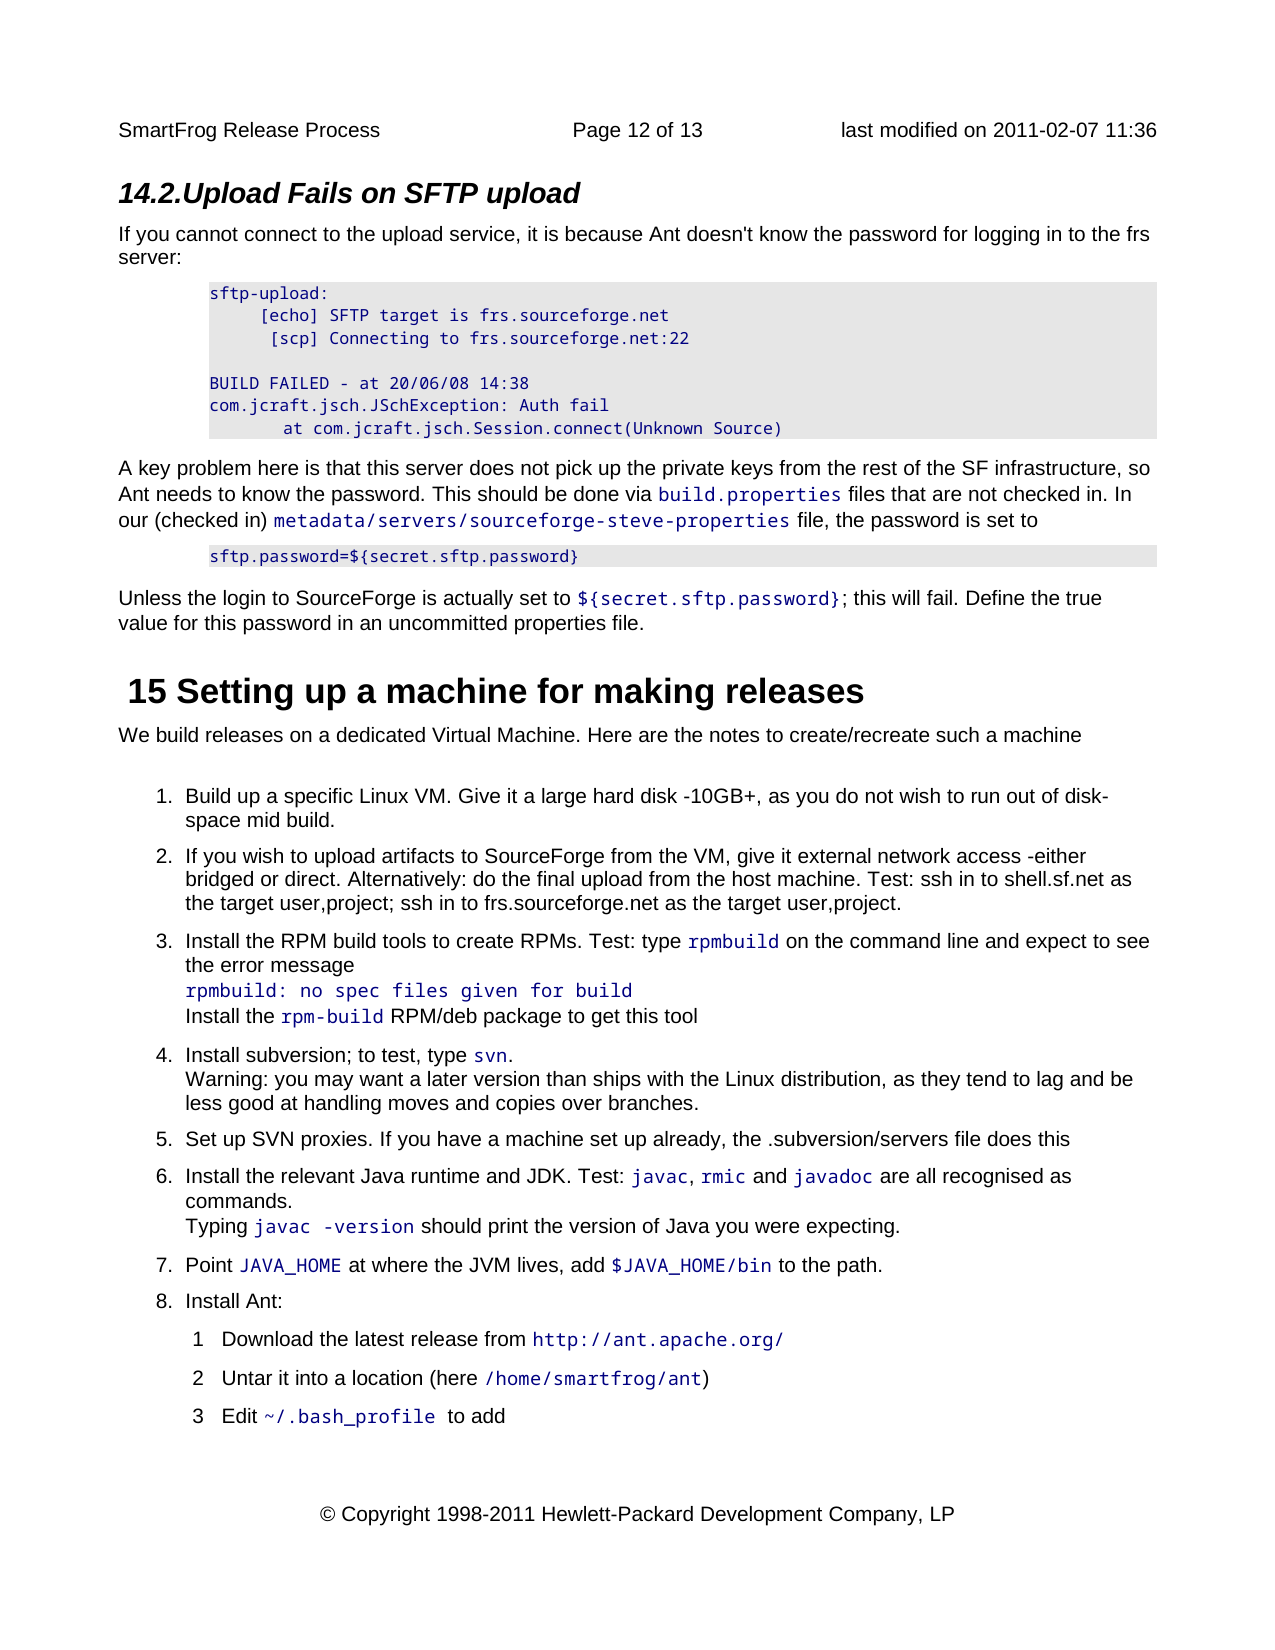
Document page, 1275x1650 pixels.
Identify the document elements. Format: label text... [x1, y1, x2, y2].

text at com.jcraft.jsch.Session.connect(Unknown Source) [209, 417, 1157, 439]
text com.jcraft.jsch.JSchException: Auth fail [209, 394, 1157, 417]
text BUILD FAILED - at 20/06/08 14:38 [209, 372, 1157, 394]
subtitle Upload Fails on SFTP upload [118, 177, 1157, 209]
subtitle Setting up a machine for making releases [118, 672, 1157, 711]
text sftp.password=${secret.sftp.password} [209, 545, 1157, 567]
text We build releases on a dedicated Virtual Machine. Here are the notes to create/recreate such a machine [118, 724, 1157, 747]
list Install the RPM build tools to create RPMs. Test: type rpmbuild on the command line and expect to see the error message rpmbuild: no spec files given for build Install the rpm-build RPM/deb package to get this tool [118, 927, 1157, 1029]
list Point JAVA_HOME at where the JVM lives, add $JAVA_HOME/bin to the path. [118, 1251, 1157, 1277]
text [echo] SFTP target is frs.sourceforge.net [209, 304, 1157, 327]
list Set up SVN proxies. If you have a machine set up already, the .subversion/servers file does this [118, 1127, 1157, 1151]
list Install Ant: [118, 1290, 1157, 1313]
list Edit ~/.bash_profile to add [162, 1403, 1157, 1453]
list Download the latest release from http://ant.apache.org/ [162, 1326, 1157, 1352]
text sftp-upload: [209, 282, 1157, 304]
text [scp] Connecting to frs.sourceforge.net:22 [209, 327, 1157, 349]
text A key problem here is that this server does not pick up the private keys from the rest of the SF infrastructure, so Ant needs to know the password. This should be done via build.properties files that are not checked in. In our (checked in) metadata/servers/sourceforge-steve-properties file, the password is set to [118, 457, 1157, 532]
list If you wish to upload artifacts to SourceForge from the VM, give it external network access -either bridged or direct. Alternatively: do the final upload from the host machine. Test: ssh in to shell.sf.net as the target user,project; ssh in to frs.sourceforge.net as the target user,project. [118, 844, 1157, 915]
text Unless the login to SourceForge is actually set to ${secret.sftp.password}; this will fail. Define the true value for this password in an uncommitted properties file. [118, 585, 1157, 635]
text If you cannot connect to the upload service, it is because Ant doesn't know the password for logging in to the frs server: [118, 222, 1157, 269]
list Install the relevant Java runtime and JDK. Test: javac, rmic and javadoc are all recognised as commands. Typing javac -version should print the version of Java you were expecting. [118, 1163, 1157, 1239]
list Install subversion; to test, type svn. Warning: you may want a later version than ships with the Linux distribution, as they tend to lag and be less good at handling moves and copies over branches. [118, 1042, 1157, 1115]
list Untar it into a location (here /home/smartfrog/ant) [162, 1364, 1157, 1391]
list Build up a specific Linux VM. Give it a large hard disk -10GB+, as you do not wish to run out of disk-space mid build. [118, 785, 1157, 832]
